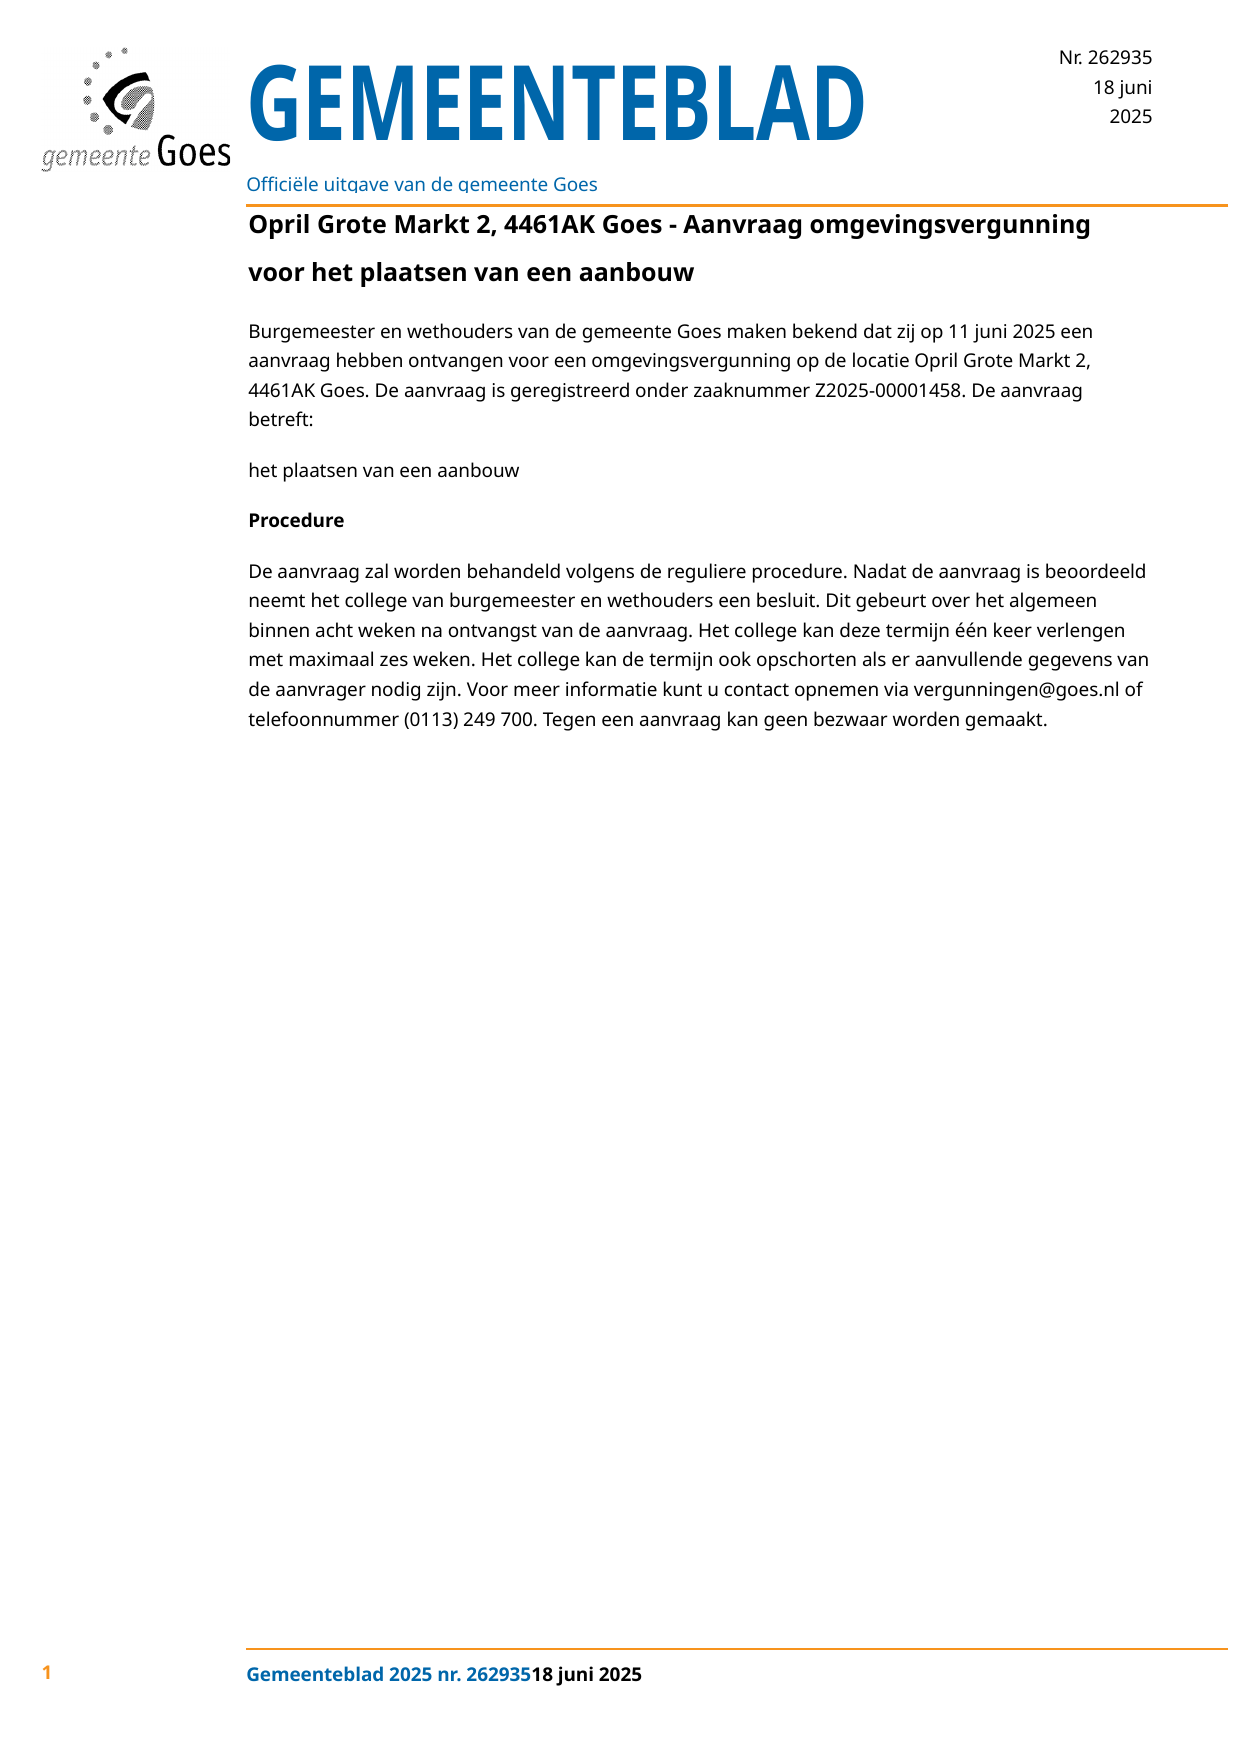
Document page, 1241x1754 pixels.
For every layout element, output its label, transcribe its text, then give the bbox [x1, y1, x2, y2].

text Procedure [248, 507, 1152, 533]
text Opril Grote Markt 2, 4461AK Goes - Aanvraag omgevingsvergunning voor het plaatsen van een aanbouw [248, 207, 1152, 288]
text De aanvraag zal worden behandeld volgens de reguliere procedure. Nadat de aanvraag is beoordeeld neemt het college van burgemeester en wethouders een besluit. Dit gebeurt over het algemeen binnen acht weken na ontvangst van de aanvraag. Het college kan deze termijn één keer verlengen met maximaal zes weken. Het college kan de termijn ook opschorten als er aanvullende gegevens van de aanvrager nodig zijn. Voor meer informatie kunt u contact opnemen via vergunningen@goes.nl of telefoonnummer (0113) 249 700. Tegen een aanvraag kan geen bezwaar worden gemaakt. [248, 558, 1152, 732]
picture [41, 47, 231, 172]
text Burgemeester en wethouders van de gemeente Goes maken bekend dat zij op 11 juni 2025 een aanvraag hebben ontvangen voor een omgevingsvergunning op de locatie Opril Grote Markt 2, 4461AK Goes. De aanvraag is geregistreerd onder zaaknummer Z2025-00001458. De aanvraag betreft: [248, 318, 1152, 432]
text het plaatsen van een aanbouw [248, 457, 1152, 483]
